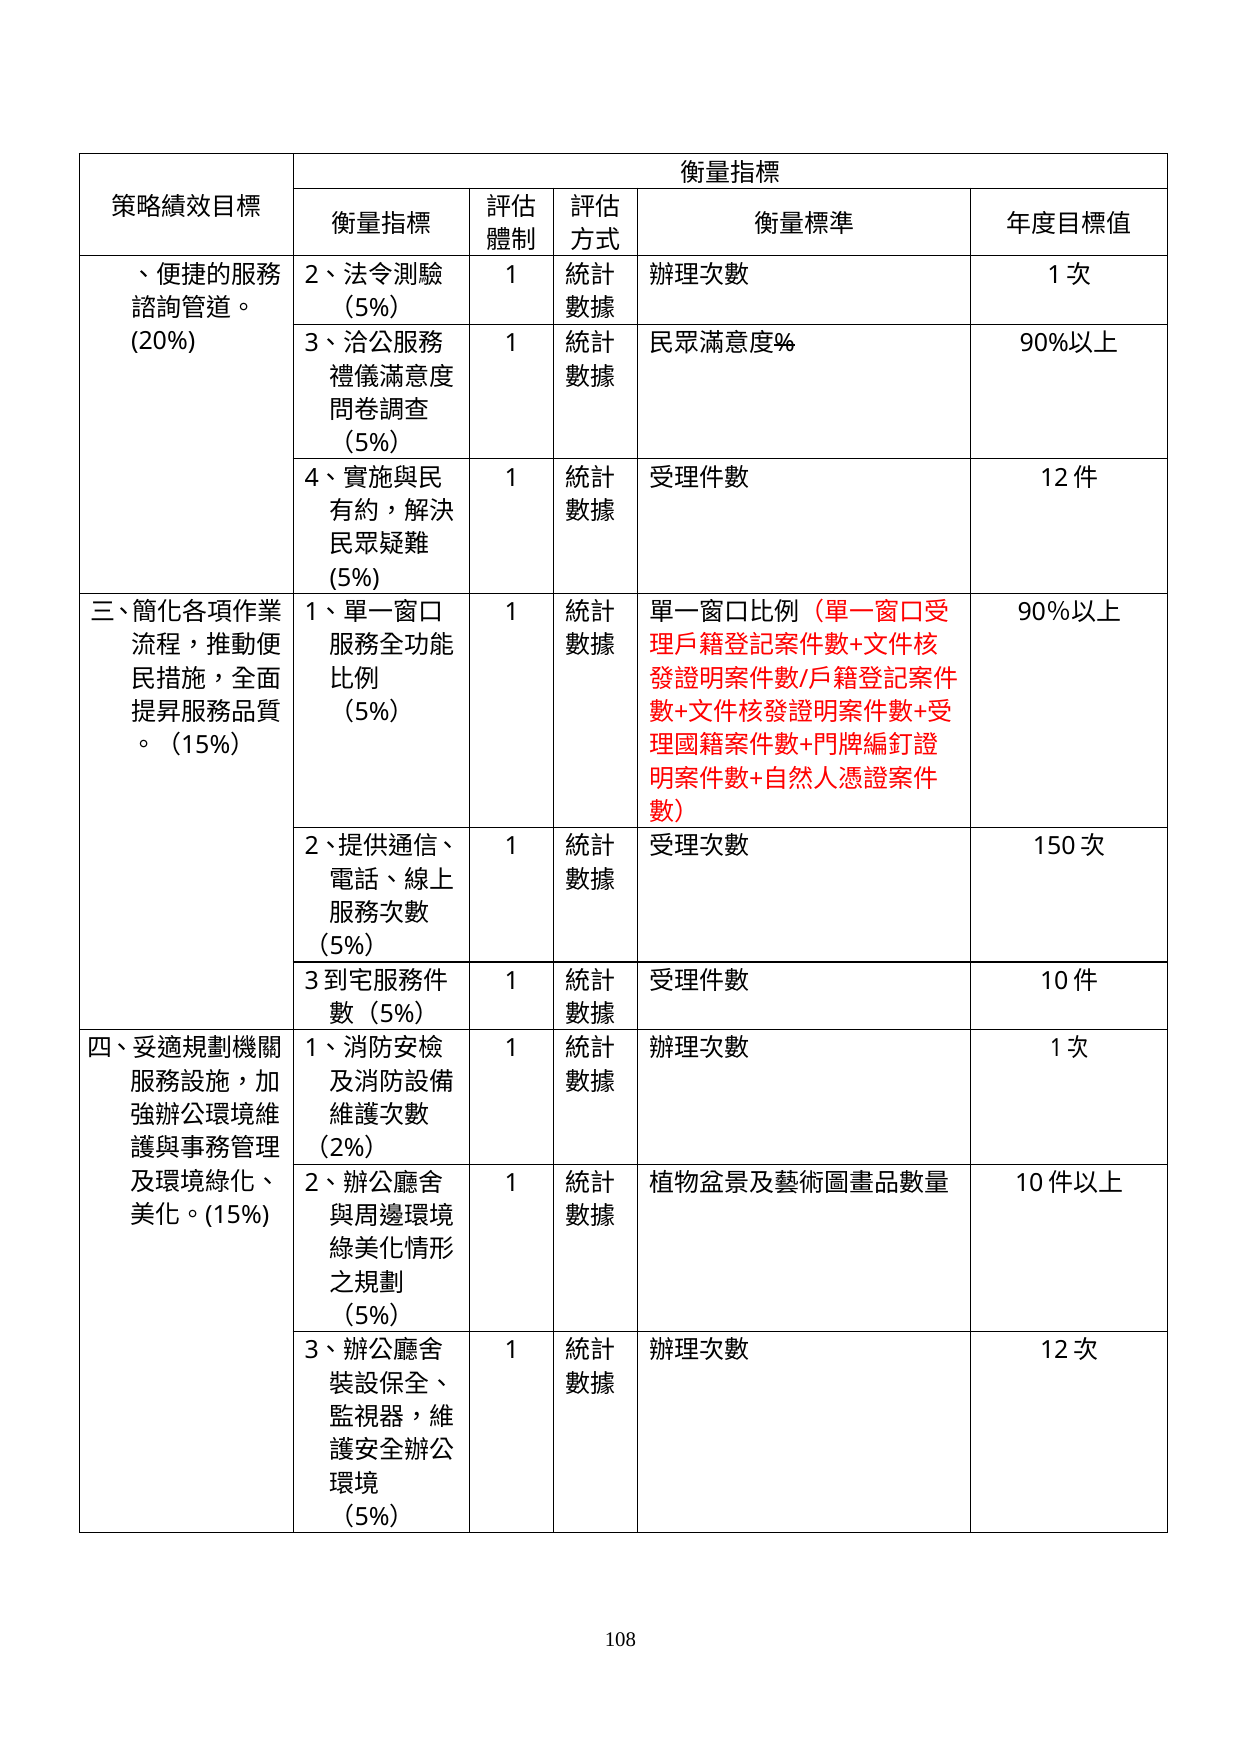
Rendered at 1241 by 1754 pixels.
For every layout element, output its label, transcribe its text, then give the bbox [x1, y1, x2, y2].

table_cell 統計數據 [554, 1332, 637, 1532]
table_cell 1次 [971, 256, 1167, 324]
table_cell 辦理次數 [638, 1030, 970, 1163]
table_cell 90%以上 [971, 325, 1167, 458]
table_cell 三、簡化各項作業流程，推動便民措施，全面提昇服務品質。（15%） [80, 594, 293, 1029]
table_cell 、便捷的服務諮詢管道。(20%) [80, 256, 293, 593]
table_cell 3、洽公服務禮儀滿意度問卷調查（5%） [294, 325, 469, 458]
table_header 策略績效目標 [80, 154, 293, 255]
table_cell 90％以上 [971, 594, 1167, 827]
table_cell 1 [470, 256, 553, 324]
table_cell 統計數據 [554, 963, 637, 1029]
table_cell 辦理次數 [638, 256, 970, 324]
table_cell 12件 [971, 459, 1167, 593]
table_cell 評估體制 [470, 189, 553, 255]
table_cell 統計數據 [554, 325, 637, 458]
table_cell 統計數據 [554, 1030, 637, 1163]
table_cell 10件以上 [971, 1165, 1167, 1331]
table_cell 1 [470, 325, 553, 458]
table_cell 單一窗口比例（單一窗口受理戶籍登記案件數+文件核發證明案件數/戶籍登記案件數+文件核發證明案件數+受理國籍案件數+門牌編釘證明案件數+自然人憑證案件數） [638, 594, 970, 827]
table_cell 1 [470, 459, 553, 593]
table_cell 1 [470, 1165, 553, 1331]
table_cell 受理件數 [638, 459, 970, 593]
table_cell 1次 [971, 1030, 1167, 1163]
table_cell 1、單一窗口服務全功能比例（5%） [294, 594, 469, 827]
table_cell 2、法令測驗 （5%） [294, 256, 469, 324]
table_cell 1 [470, 1030, 553, 1163]
table_cell 1、消防安檢及消防設備維護次數 （2%） [294, 1030, 469, 1163]
table_cell 植物盆景及藝術圖畫品數量 [638, 1165, 970, 1331]
table_cell 1 [470, 594, 553, 827]
table_cell 衡量標準 [638, 189, 970, 255]
table_cell 年度目標值 [971, 189, 1167, 255]
table_cell 1 [470, 1332, 553, 1532]
table_cell 1 [470, 828, 553, 961]
table_cell 四、妥適規劃機關服務設施，加強辦公環境維護與事務管理及環境綠化、美化。(15%) [80, 1030, 293, 1532]
table_cell 12次 [971, 1332, 1167, 1532]
table_cell 評估方式 [554, 189, 637, 255]
table_cell 150次 [971, 828, 1167, 961]
table_cell 2、辦公廳舍與周邊環境綠美化情形之規劃（5%） [294, 1165, 469, 1331]
table_cell 統計數據 [554, 459, 637, 593]
table_cell 受理件數 [638, 963, 970, 1029]
table_cell 4、實施與民有約，解決民眾疑難(5%) [294, 459, 469, 593]
table_cell 統計數據 [554, 828, 637, 961]
table_cell 民眾滿意度% [638, 325, 970, 458]
table_cell 統計數據 [554, 1165, 637, 1331]
table_cell 辦理次數 [638, 1332, 970, 1532]
table_cell 2、提供通信、電話、線上服務次數 （5%） [294, 828, 469, 961]
table_cell 10件 [971, 963, 1167, 1029]
table_cell 統計數據 [554, 594, 637, 827]
table_cell 3到宅服務件數（5%） [294, 963, 469, 1029]
table_cell 衡量指標 [294, 189, 469, 255]
table_cell 3、辦公廳舍裝設保全、監視器，維護安全辦公環境（5%） [294, 1332, 469, 1532]
table_header 衡量指標 [294, 154, 1167, 188]
table_cell 1 [470, 963, 553, 1029]
table_cell 統計數據 [554, 256, 637, 324]
table_cell 受理次數 [638, 828, 970, 961]
